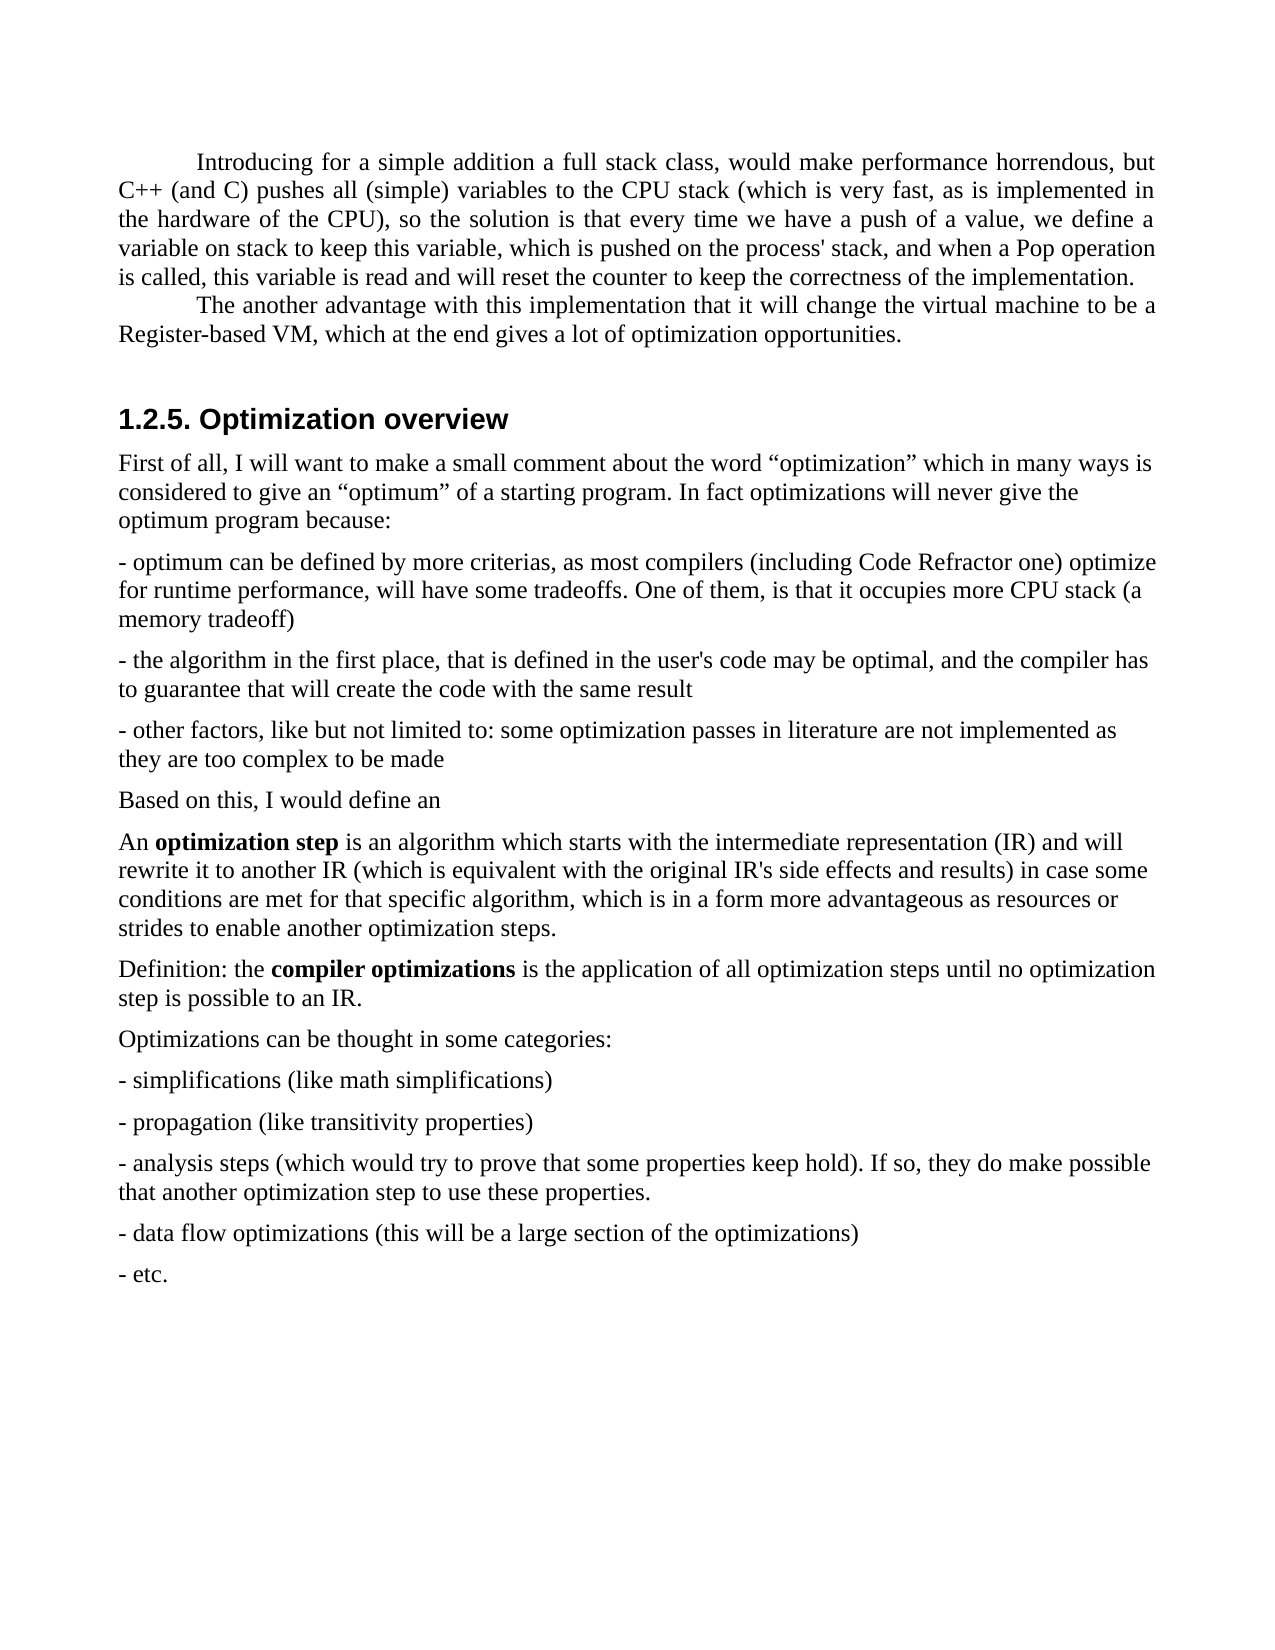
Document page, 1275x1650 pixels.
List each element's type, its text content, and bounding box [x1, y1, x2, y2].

text Introducing for a simple addition a full stack class, would make performance horrendous, but C++ (and C) pushes all (simple) variables to the CPU stack (which is very fast, as is implemented in the hardware of the CPU), so the solution is that every time we have a push of a value, we define a variable on stack to keep this variable, which is pushed on the process' stack, and when a Pop operation is called, this variable is read and will reset the counter to keep the correctness of the implementation. [118, 147, 1157, 291]
text First of all, I will want to make a small comment about the word “optimization” which in many ways is considered to give an “optimum” of a starting program. In fact optimizations will never give the optimum program because: [118, 448, 1157, 534]
text The another advantage with this implementation that it will change the virtual machine to be a Register-based VM, which at the end gives a lot of optimization opportunities. [118, 291, 1157, 348]
text - data flow optimizations (this will be a large section of the optimizations) [118, 1218, 1157, 1247]
text - analysis steps (which would try to prove that some properties keep hold). If so, they do make possible that another optimization step to use these properties. [118, 1148, 1157, 1205]
text - the algorithm in the first place, that is defined in the user's code may be optimal, and the compiler has to guarantee that will create the code with the same result [118, 645, 1157, 703]
text Definition: the compiler optimizations is the application of all optimization steps until no optimization step is possible to an IR. [118, 954, 1157, 1012]
text Optimizations can be thought in some categories: [118, 1024, 1157, 1053]
text - etc. [118, 1259, 1157, 1288]
text An optimization step is an algorithm which starts with the intermediate representation (IR) and will rewrite it to another IR (which is equivalent with the original IR's side effects and results) in case some conditions are met for that specific algorithm, which is in a form more advantageous as resources or strides to enable another optimization steps. [118, 827, 1157, 942]
text - optimum can be defined by more criterias, as most compilers (including Code Refractor one) optimize for runtime performance, will have some tradeoffs. One of them, is that it occupies more CPU stack (a memory tradeoff) [118, 547, 1157, 633]
subtitle 1.2.5. Optimization overview [118, 402, 1157, 435]
text - simplifications (like math simplifications) [118, 1065, 1157, 1094]
text - propagation (like transitivity properties) [118, 1107, 1157, 1135]
text Based on this, I would define an [118, 785, 1157, 814]
text - other factors, like but not limited to: some optimization passes in literature are not implemented as they are too complex to be made [118, 715, 1157, 773]
